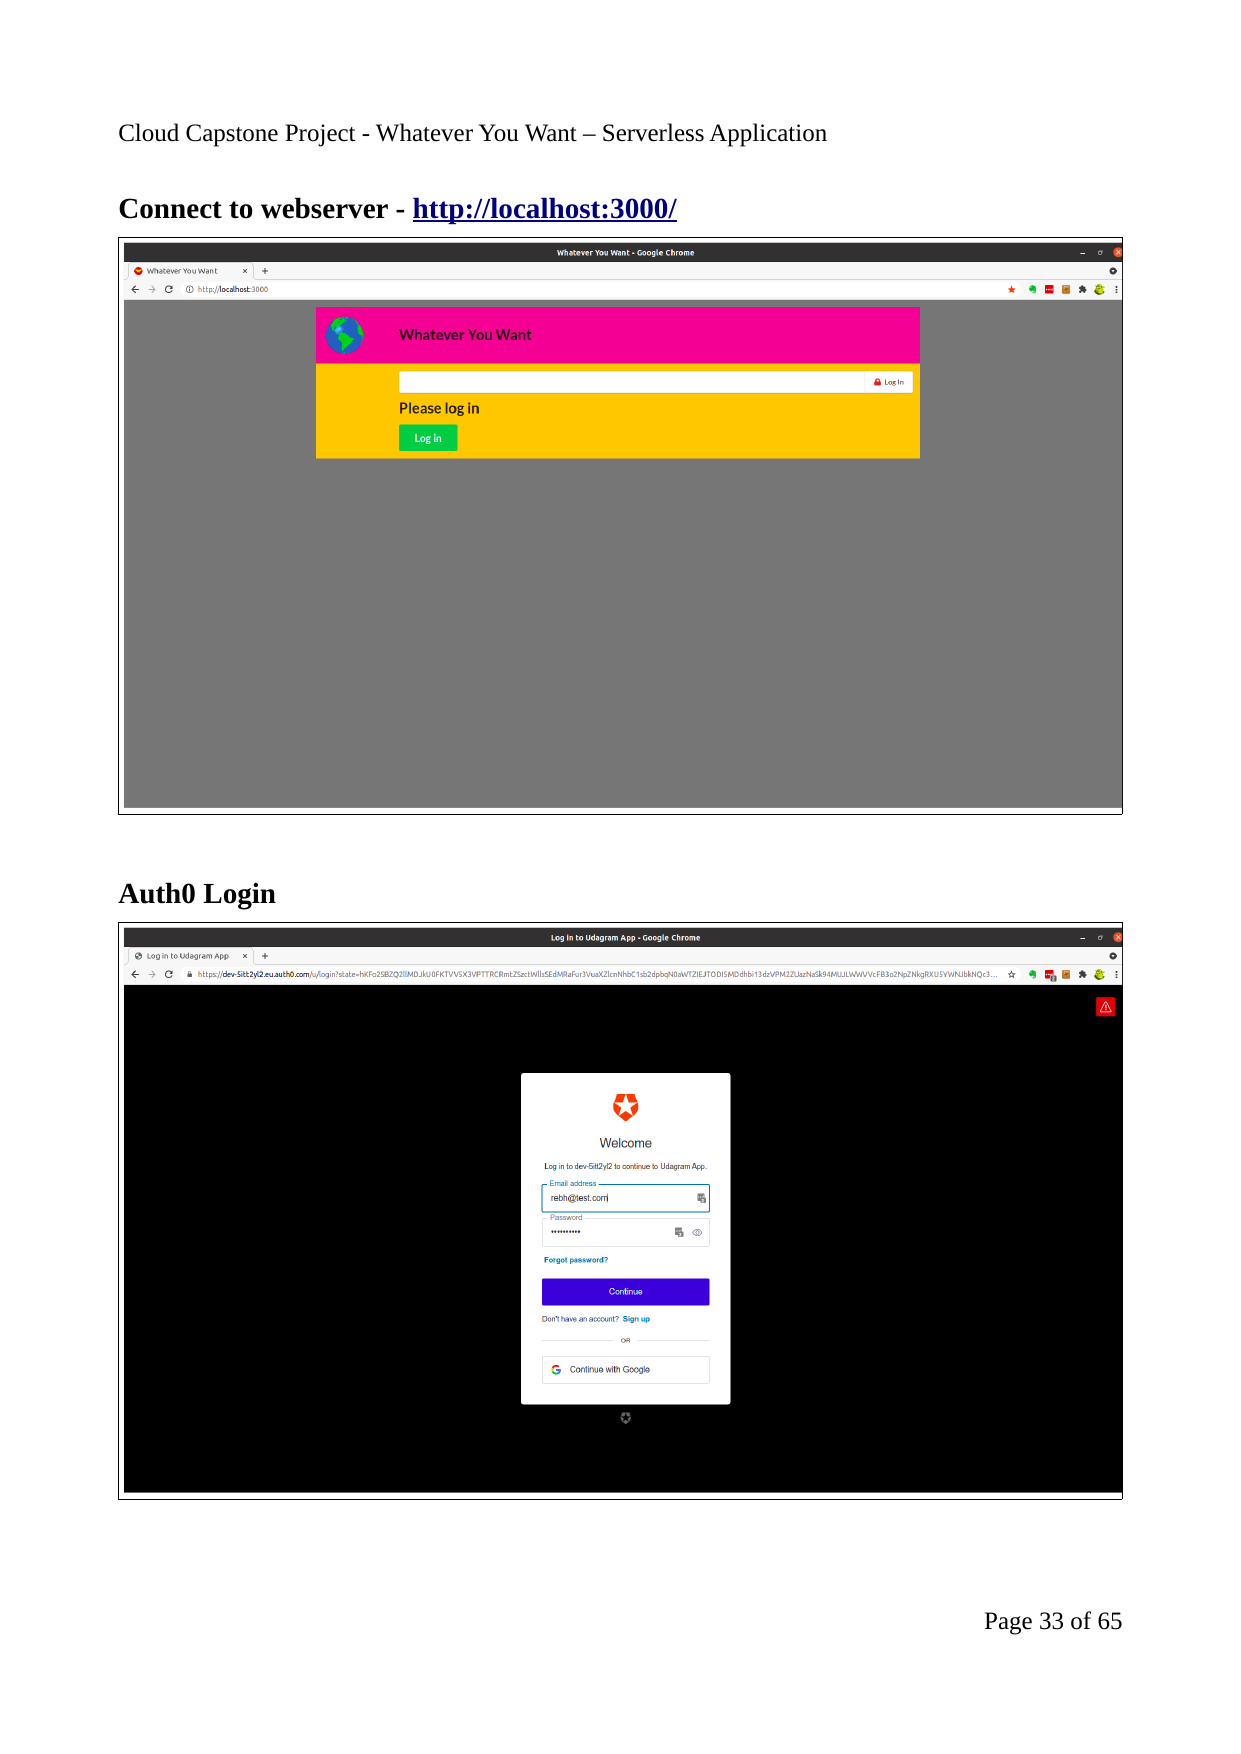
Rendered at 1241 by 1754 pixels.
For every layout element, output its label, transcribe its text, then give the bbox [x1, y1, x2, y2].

table_header [119, 238, 1122, 814]
picture [123, 927, 1123, 1493]
subtitle Connect to webserver - http://localhost:3000/ [118, 191, 1122, 224]
table_header [119, 923, 1122, 1499]
picture [123, 242, 1123, 808]
subtitle Auth0 Login [118, 876, 1122, 909]
